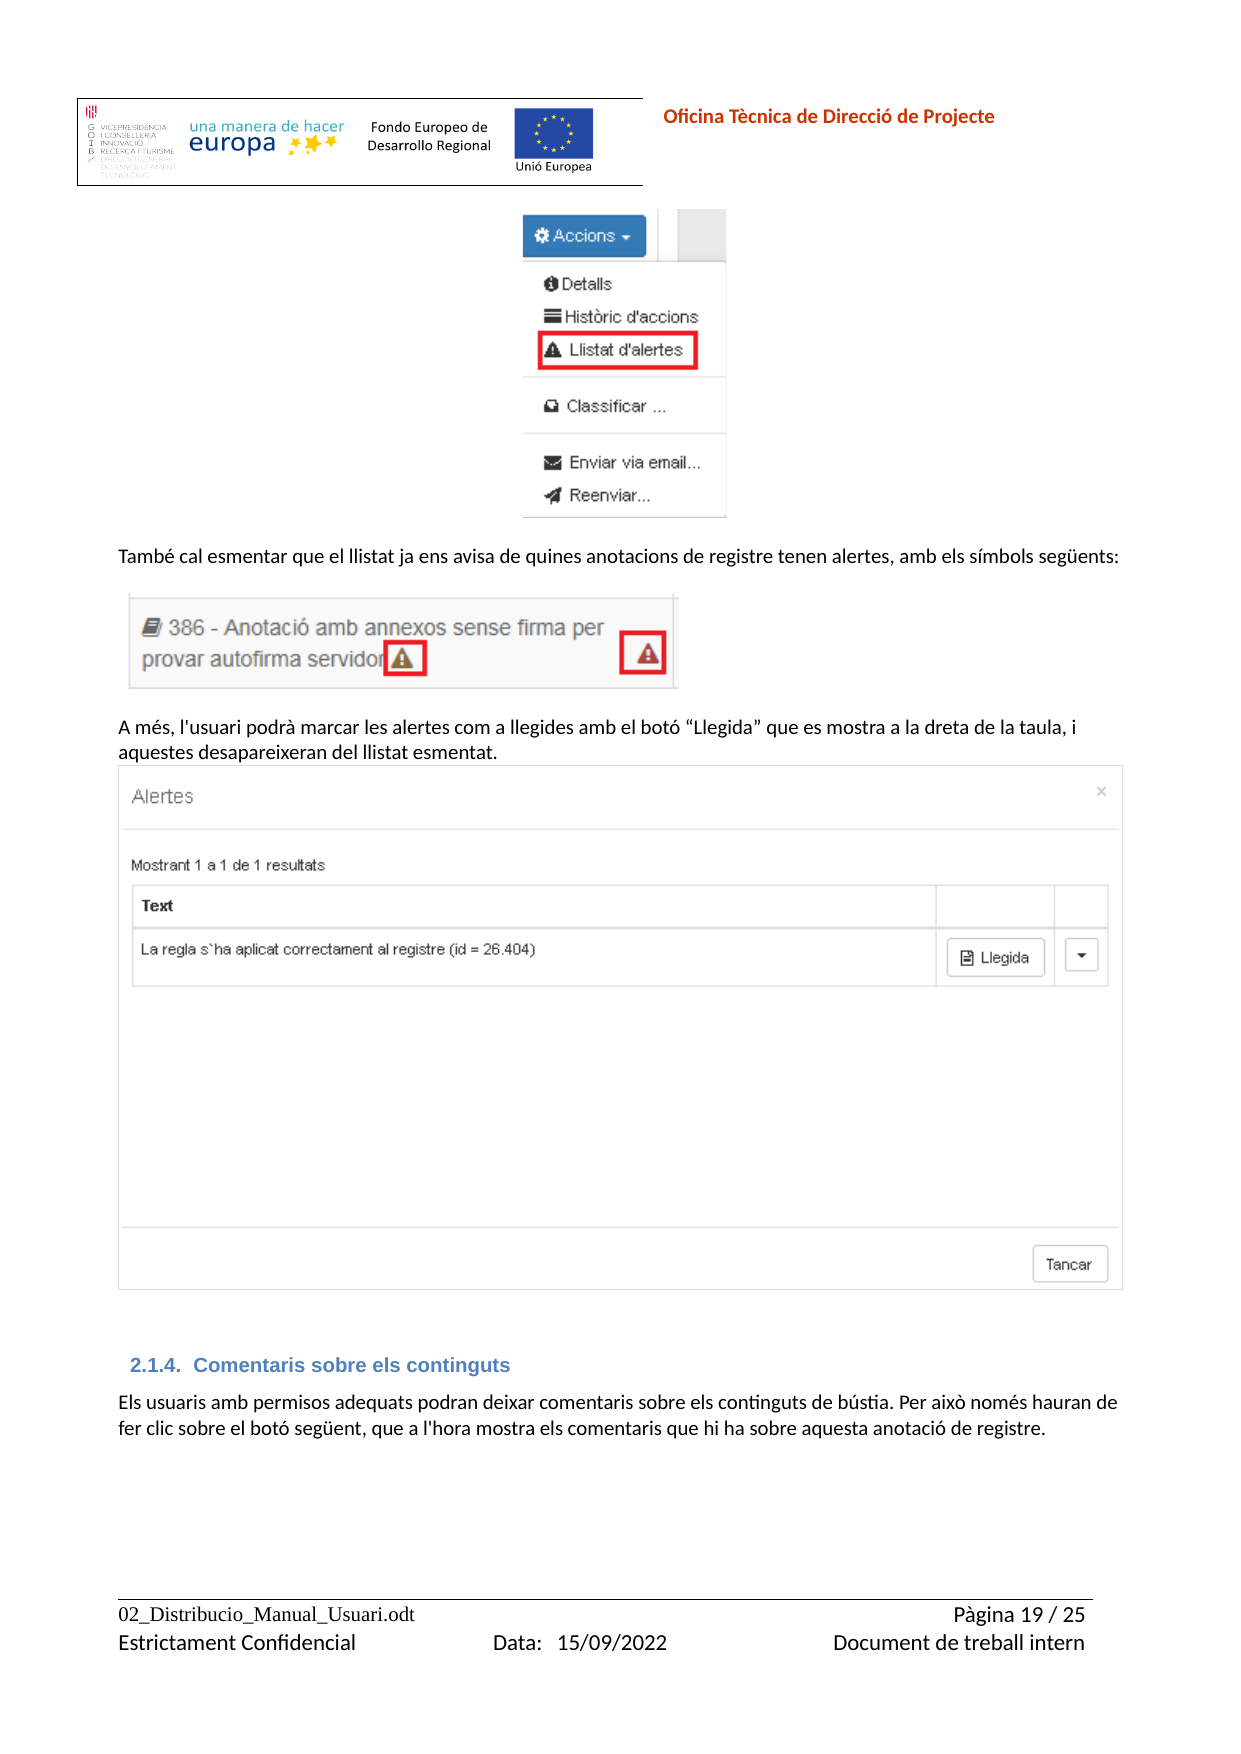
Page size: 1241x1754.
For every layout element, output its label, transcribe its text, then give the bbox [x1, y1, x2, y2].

text També cal esmentar que el llistat ja ens avisa de quines anotacions de registre tenen alertes, amb els símbols següents: [118, 543, 1122, 568]
picture [121, 767, 1119, 1287]
picture [522, 209, 727, 518]
text A més, l'usuari podrà marcar les alertes com a llegides amb el botó “Llegida” que es mostra a la dreta de la taula, i aquestes desapareixeran del llistat esmentat. [118, 714, 1122, 765]
subtitle Comentaris sobre els continguts [130, 1353, 1122, 1377]
picture [82, 103, 181, 180]
picture [187, 103, 599, 180]
picture [121, 593, 679, 689]
text Els usuaris amb permisos adequats podran deixar comentaris sobre els continguts de bústia. Per això només hauran de fer clic sobre el botó següent, que a l'hora mostra els comentaris que hi ha sobre aquesta anotació de registre. [118, 1389, 1122, 1440]
